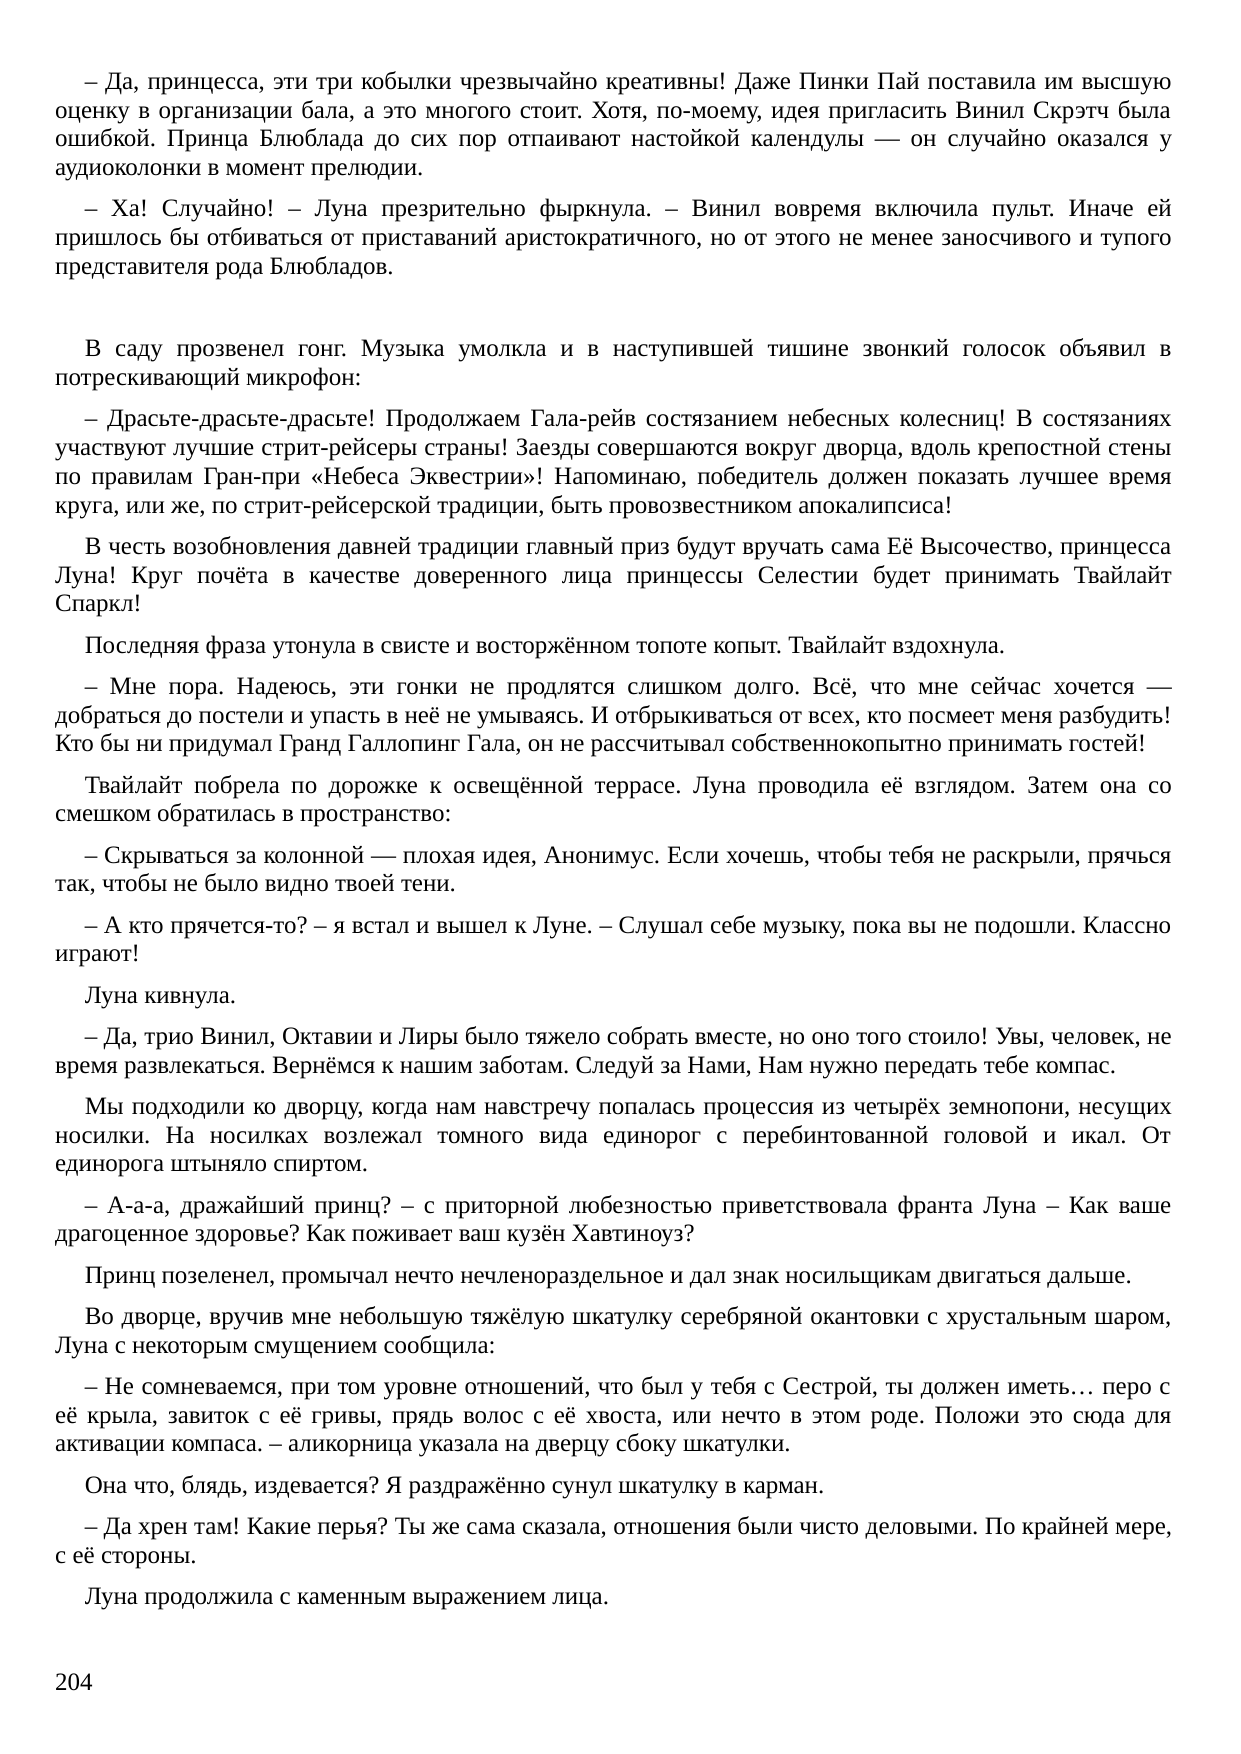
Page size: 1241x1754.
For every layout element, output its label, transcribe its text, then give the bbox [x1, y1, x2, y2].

text В саду прозвенел гонг. Музыка умолкла и в наступившей тишине звонкий голосок объявил в потрескивающий микрофон: [55, 333, 1173, 391]
text – Да, принцесса, эти три кобылки чрезвычайно креативны! Даже Пинки Пай поставила им высшую оценку в организации бала, а это многого стоит. Хотя, по-моему, идея пригласить Винил Скрэтч была ошибкой. Принца Блюблада до сих пор отпаивают настойкой календулы — он случайно оказался у аудиоколонки в момент прелюдии. [55, 66, 1173, 181]
text – Ха! Случайно! – Луна презрительно фыркнула. – Винил вовремя включила пульт. Иначе ей пришлось бы отбиваться от приставаний аристократичного, но от этого не менее заносчивого и тупого представителя рода Блюбладов. [55, 193, 1173, 280]
text Принц позеленел, промычал нечто нечленораздельное и дал знак носильщикам двигаться дальше. [55, 1260, 1173, 1288]
text Последняя фраза утонула в свисте и восторжённом топоте копыт. Твайлайт вздохнула. [55, 630, 1173, 658]
text – А-а-а, дражайший принц? – с приторной любезностью приветствовала франта Луна – Как ваше драгоценное здоровье? Как поживает ваш кузён Хавтиноуз? [55, 1190, 1173, 1247]
text Она что, блядь, издевается? Я раздражённо сунул шкатулку в карман. [55, 1470, 1173, 1498]
text – Драсьте-драсьте-драсьте! Продолжаем Гала-рейв состязанием небесных колесниц! В состязаниях участвуют лучшие стрит-рейсеры страны! Заезды совершаются вокруг дворца, вдоль крепостной стены по правилам Гран-при «Небеса Эквестрии»! Напоминаю, победитель должен показать лучшее время круга, или же, по стрит-рейсерской традиции, быть провозвестником апокалипсиса! [55, 403, 1173, 518]
text Луна продолжила с каменным выражением лица. [55, 1581, 1173, 1610]
text Мы подходили ко дворцу, когда нам навстречу попалась процессия из четырёх земнопони, несущих носилки. На носилках возлежал томного вида единорог с перебинтованной головой и икал. От единорога штыняло спиртом. [55, 1091, 1173, 1177]
text Луна кивнула. [55, 980, 1173, 1008]
text – Да, трио Винил, Октавии и Лиры было тяжело собрать вместе, но оно того стоило! Увы, человек, не время развлекаться. Вернёмся к нашим заботам. Следуй за Нами, Нам нужно передать тебе компас. [55, 1021, 1173, 1078]
text – Мне пора. Надеюсь, эти гонки не продлятся слишком долго. Всё, что мне сейчас хочется — добраться до постели и упасть в неё не умываясь. И отбрыкиваться от всех, кто посмеет меня разбудить! Кто бы ни придумал Гранд Галлопинг Гала, он не рассчитывал собственнокопытно принимать гостей! [55, 671, 1173, 757]
text Во дворце, вручив мне небольшую тяжёлую шкатулку серебряной окантовки с хрустальным шаром, Луна с некоторым смущением сообщила: [55, 1301, 1173, 1358]
text Твайлайт побрела по дорожке к освещённой террасе. Луна проводила её взглядом. Затем она со смешком обратилась в пространство: [55, 770, 1173, 827]
text – Не сомневаемся, при том уровне отношений, что был у тебя с Сестрой, ты должен иметь… перо с её крыла, завиток с её гривы, прядь волос с её хвоста, или нечто в этом роде. Положи это сюда для активации компаса. – аликорница указала на дверцу сбоку шкатулки. [55, 1371, 1173, 1457]
text В честь возобновления давней традиции главный приз будут вручать сама Её Высочество, принцесса Луна! Круг почёта в качестве доверенного лица принцессы Селестии будет принимать Твайлайт Спаркл! [55, 531, 1173, 617]
text – Да хрен там! Какие перья? Ты же сама сказала, отношения были чисто деловыми. По крайней мере, с её стороны. [55, 1511, 1173, 1568]
text – Скрываться за колонной — плохая идея, Анонимус. Если хочешь, чтобы тебя не раскрыли, прячься так, чтобы не было видно твоей тени. [55, 840, 1173, 897]
text – А кто прячется-то? – я встал и вышел к Луне. – Слушал себе музыку, пока вы не подошли. Классно играют! [55, 910, 1173, 967]
